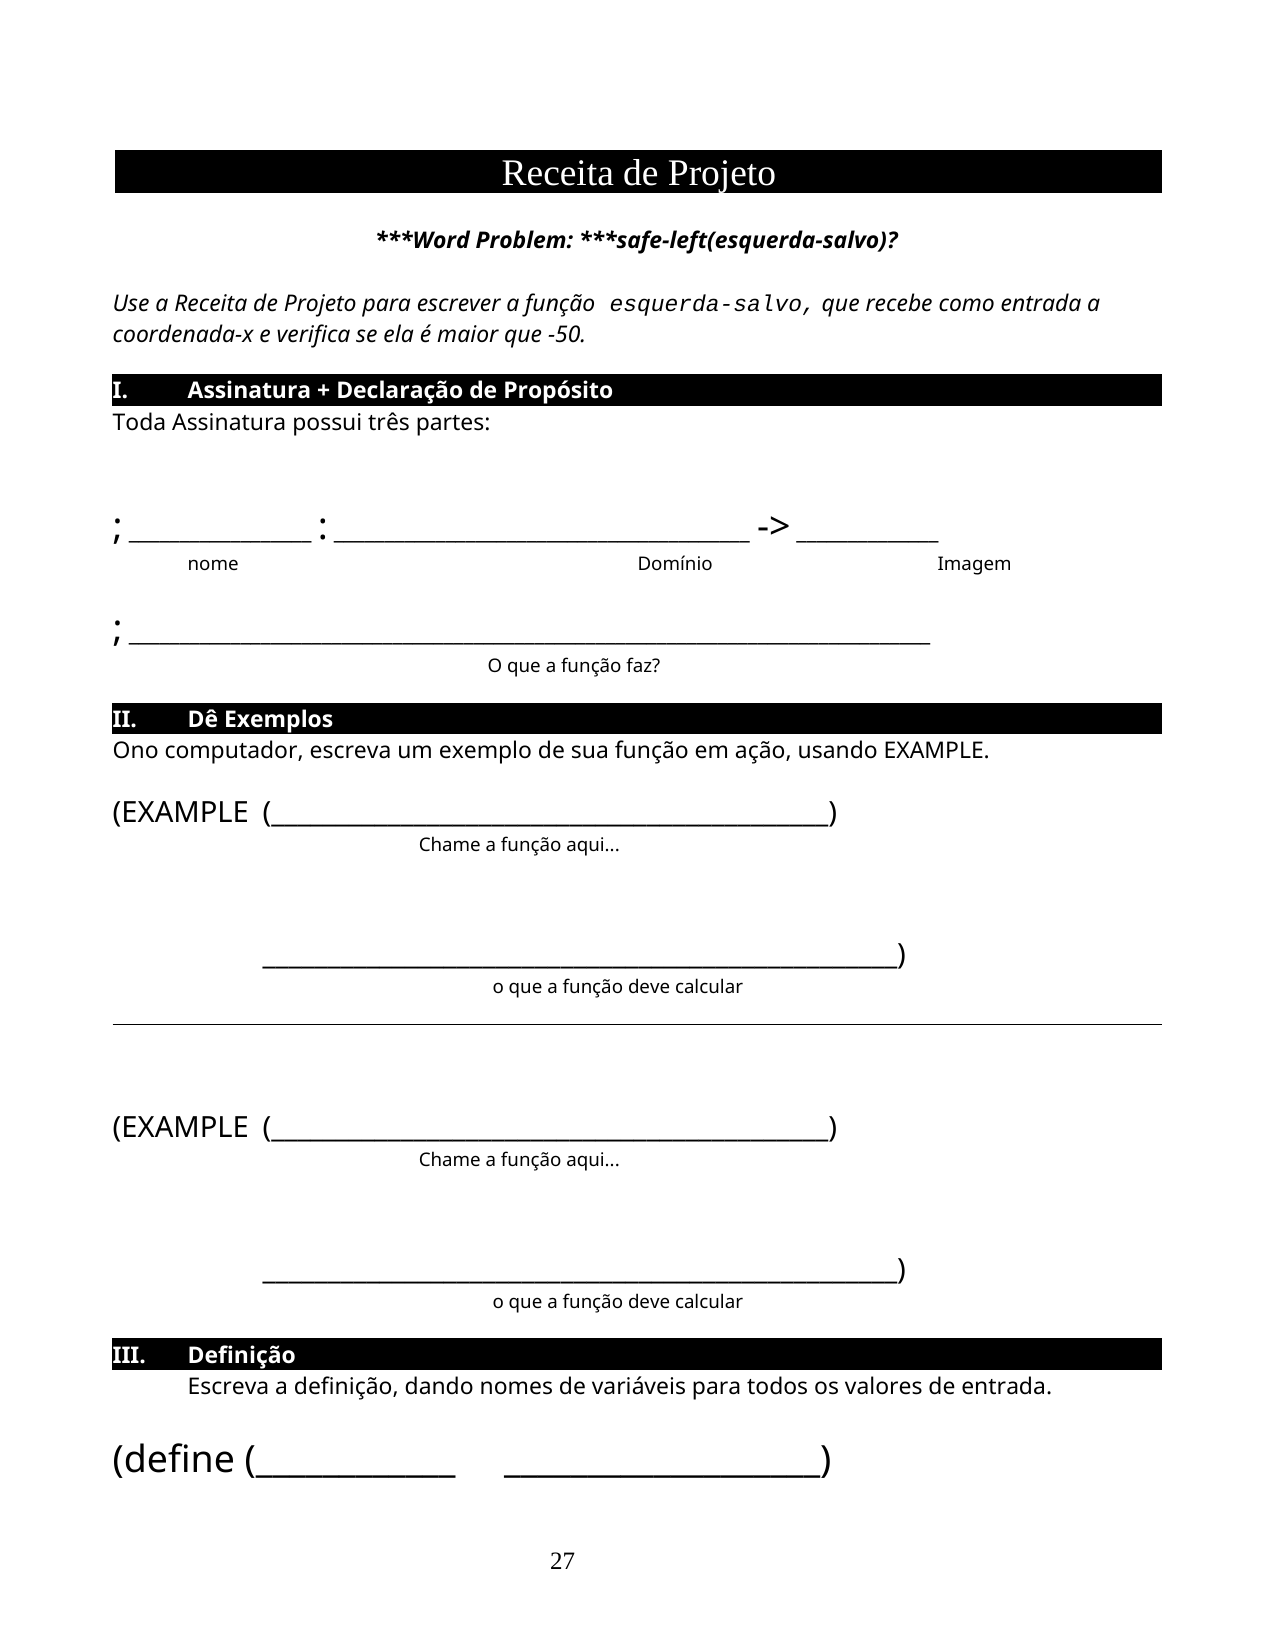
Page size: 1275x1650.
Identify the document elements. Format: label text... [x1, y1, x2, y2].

text (define (____________ ___________________) [112, 1432, 1162, 1483]
text ; __________________ : _________________________________________ -> ______________ [112, 499, 1162, 551]
text Chame a função aqui... [337, 1146, 1162, 1172]
text Toda Assinatura possui três partes: [112, 406, 1162, 437]
text (EXAMPLE (___________________________________________) [112, 1107, 1162, 1146]
text Use a Receita de Projeto para escrever a função esquerda-salvo, que recebe como entrada a coordenada-x e verifica se ela é maior que -50. [112, 287, 1162, 349]
subtitle Assinatura + Declaração de Propósito [112, 374, 1162, 406]
text o que a função deve calcular [487, 973, 1162, 998]
subtitle Definição [112, 1338, 1162, 1370]
text ; _______________________________________________________________________________ [112, 602, 1162, 653]
text (EXAMPLE (___________________________________________) [112, 792, 1162, 831]
text _________________________________________________) [187, 933, 1162, 973]
list Escreva a definição, dando nomes de variáveis para todos os valores de entrada. [150, 1370, 1162, 1401]
text Ono computador, escreva um exemplo de sua função em ação, usando EXAMPLE. [112, 734, 1162, 766]
subtitle Dê Exemplos [112, 703, 1162, 734]
text nome Domínio Imagem [112, 551, 1162, 576]
subtitle Receita de Projeto [115, 150, 1162, 193]
text Chame a função aqui... [337, 831, 1162, 857]
text o que a função deve calcular [487, 1288, 1162, 1313]
text _________________________________________________) [187, 1248, 1162, 1288]
text O que a função faz? [112, 653, 1162, 678]
text ***Word Problem: ***safe-left(esquerda-salvo)? [112, 224, 1162, 256]
